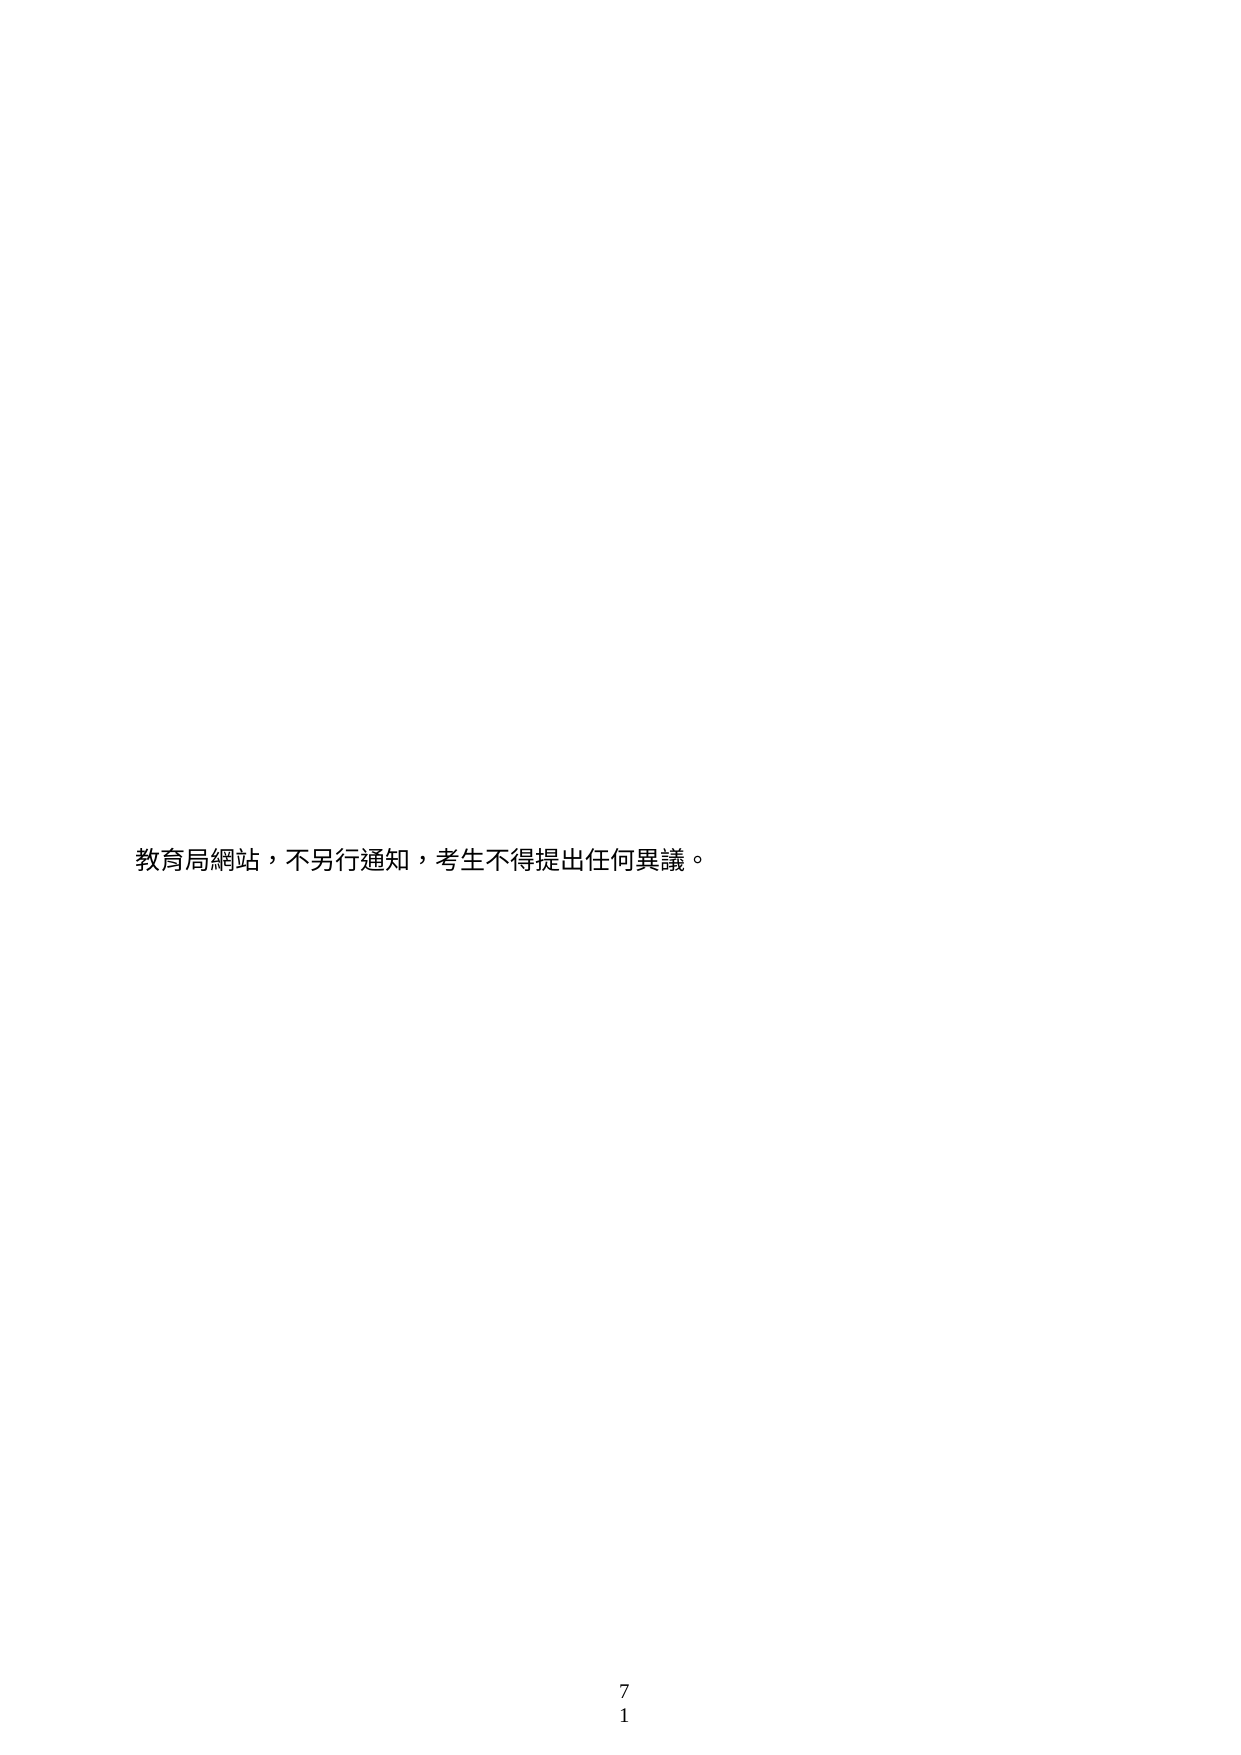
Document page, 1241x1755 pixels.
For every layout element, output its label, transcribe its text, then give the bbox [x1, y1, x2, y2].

text 教育局網站，不另行通知，考生不得提出任何異議。 [75, 841, 1165, 877]
